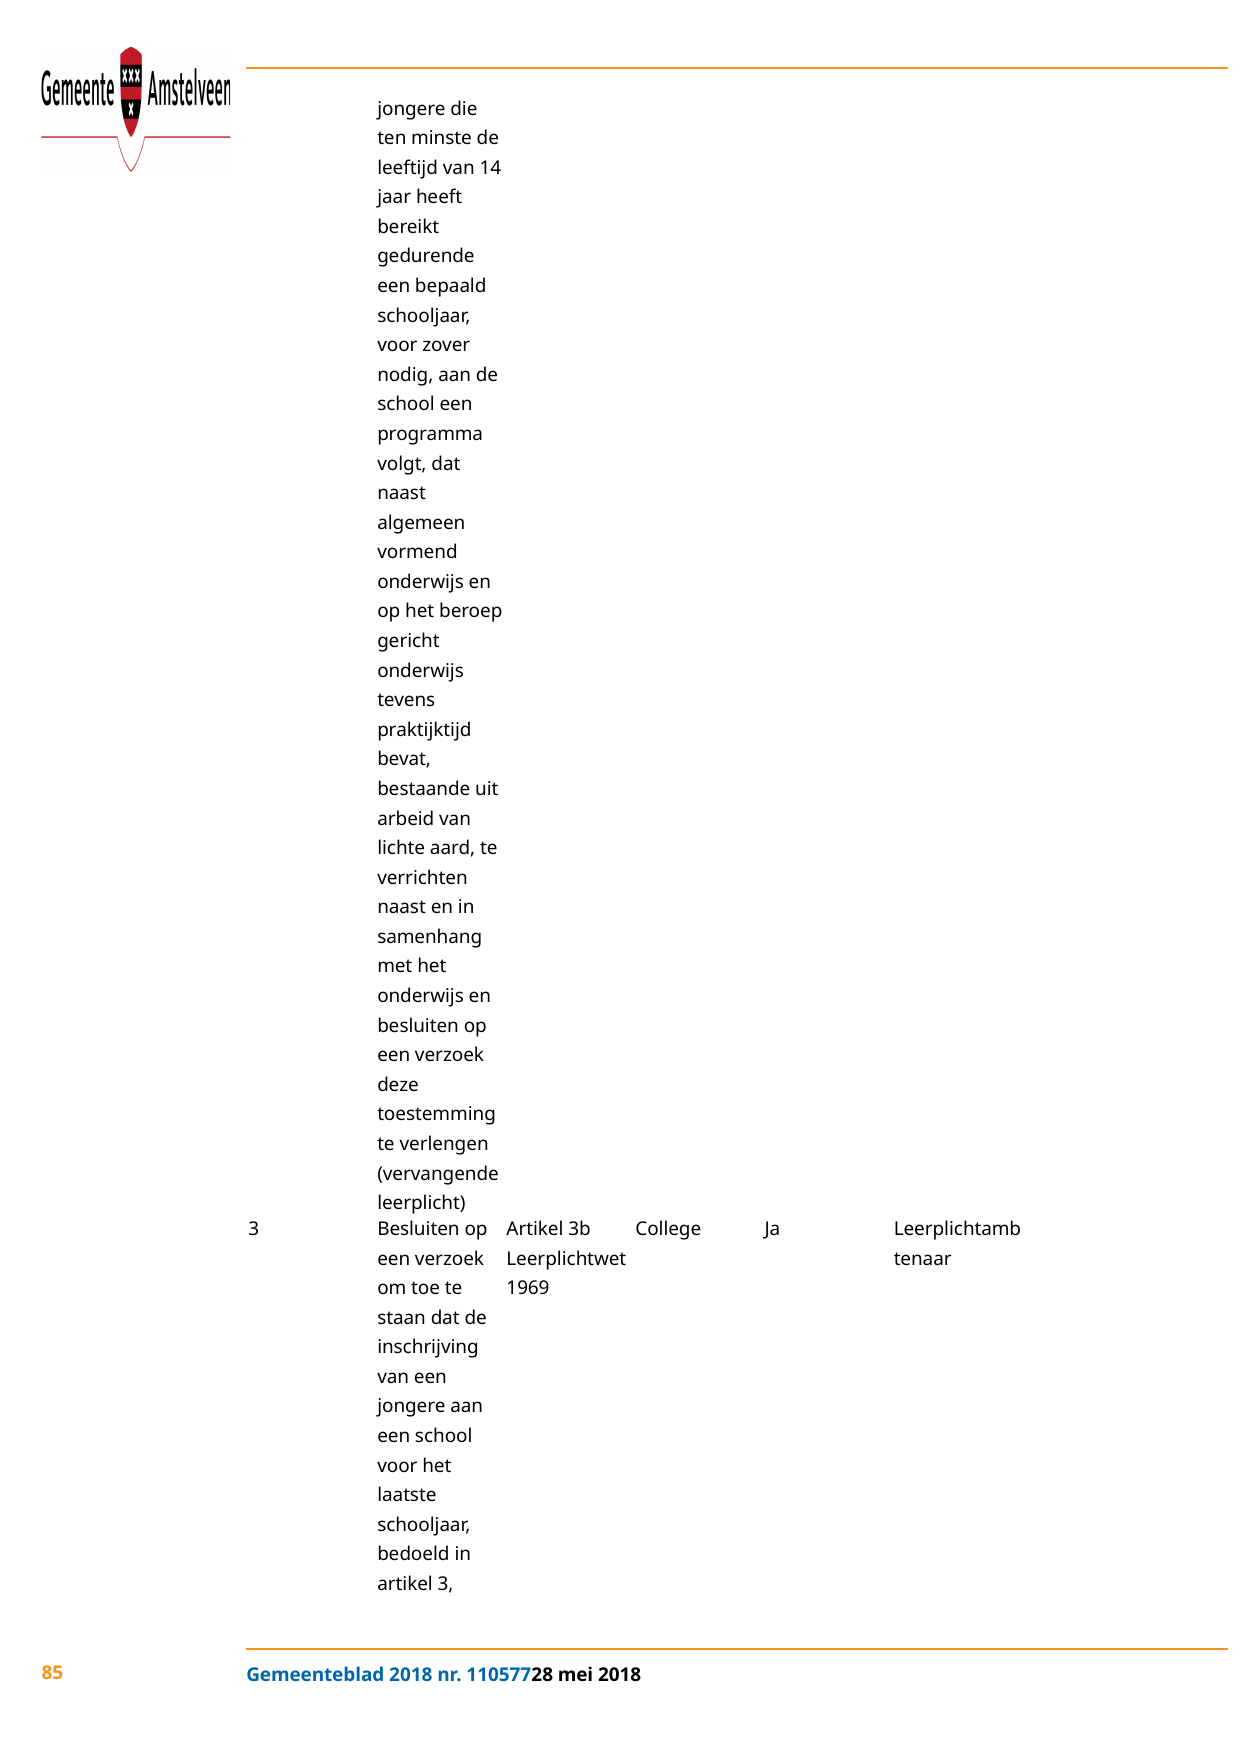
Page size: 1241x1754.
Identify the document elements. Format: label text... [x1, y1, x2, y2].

table_cell [248, 95, 377, 1215]
table_cell Leerplichtambtenaar [894, 1215, 1022, 1596]
table_cell [506, 95, 635, 1215]
table_cell Ja [764, 1215, 893, 1596]
table_cell 3 [248, 1215, 377, 1596]
table_cell [1023, 95, 1152, 1215]
table_cell Artikel 3b Leerplichtwet 1969 [506, 1215, 635, 1596]
table_cell Besluiten op een verzoek om toe te staan dat de inschrijving van een jongere aan een school voor het laatste schooljaar, bedoeld in artikel 3, [377, 1215, 506, 1596]
table_cell [894, 95, 1022, 1215]
table_cell College [635, 1215, 764, 1596]
table_cell [635, 95, 764, 1215]
table_cell [1023, 1215, 1152, 1596]
table_cell [764, 95, 893, 1215]
table_cell jongere die ten minste de leeftijd van 14 jaar heeft bereikt gedurende een bepaald schooljaar, voor zover nodig, aan de school een programma volgt, dat naast algemeen vormend onderwijs en op het beroep gericht onderwijs tevens praktijktijd bevat, bestaande uit arbeid van lichte aard, te verrichten naast en in samenhang met het onderwijs en besluiten op een verzoek deze toestemming te verlengen (vervangende leerplicht) [377, 95, 506, 1215]
picture [41, 47, 231, 172]
